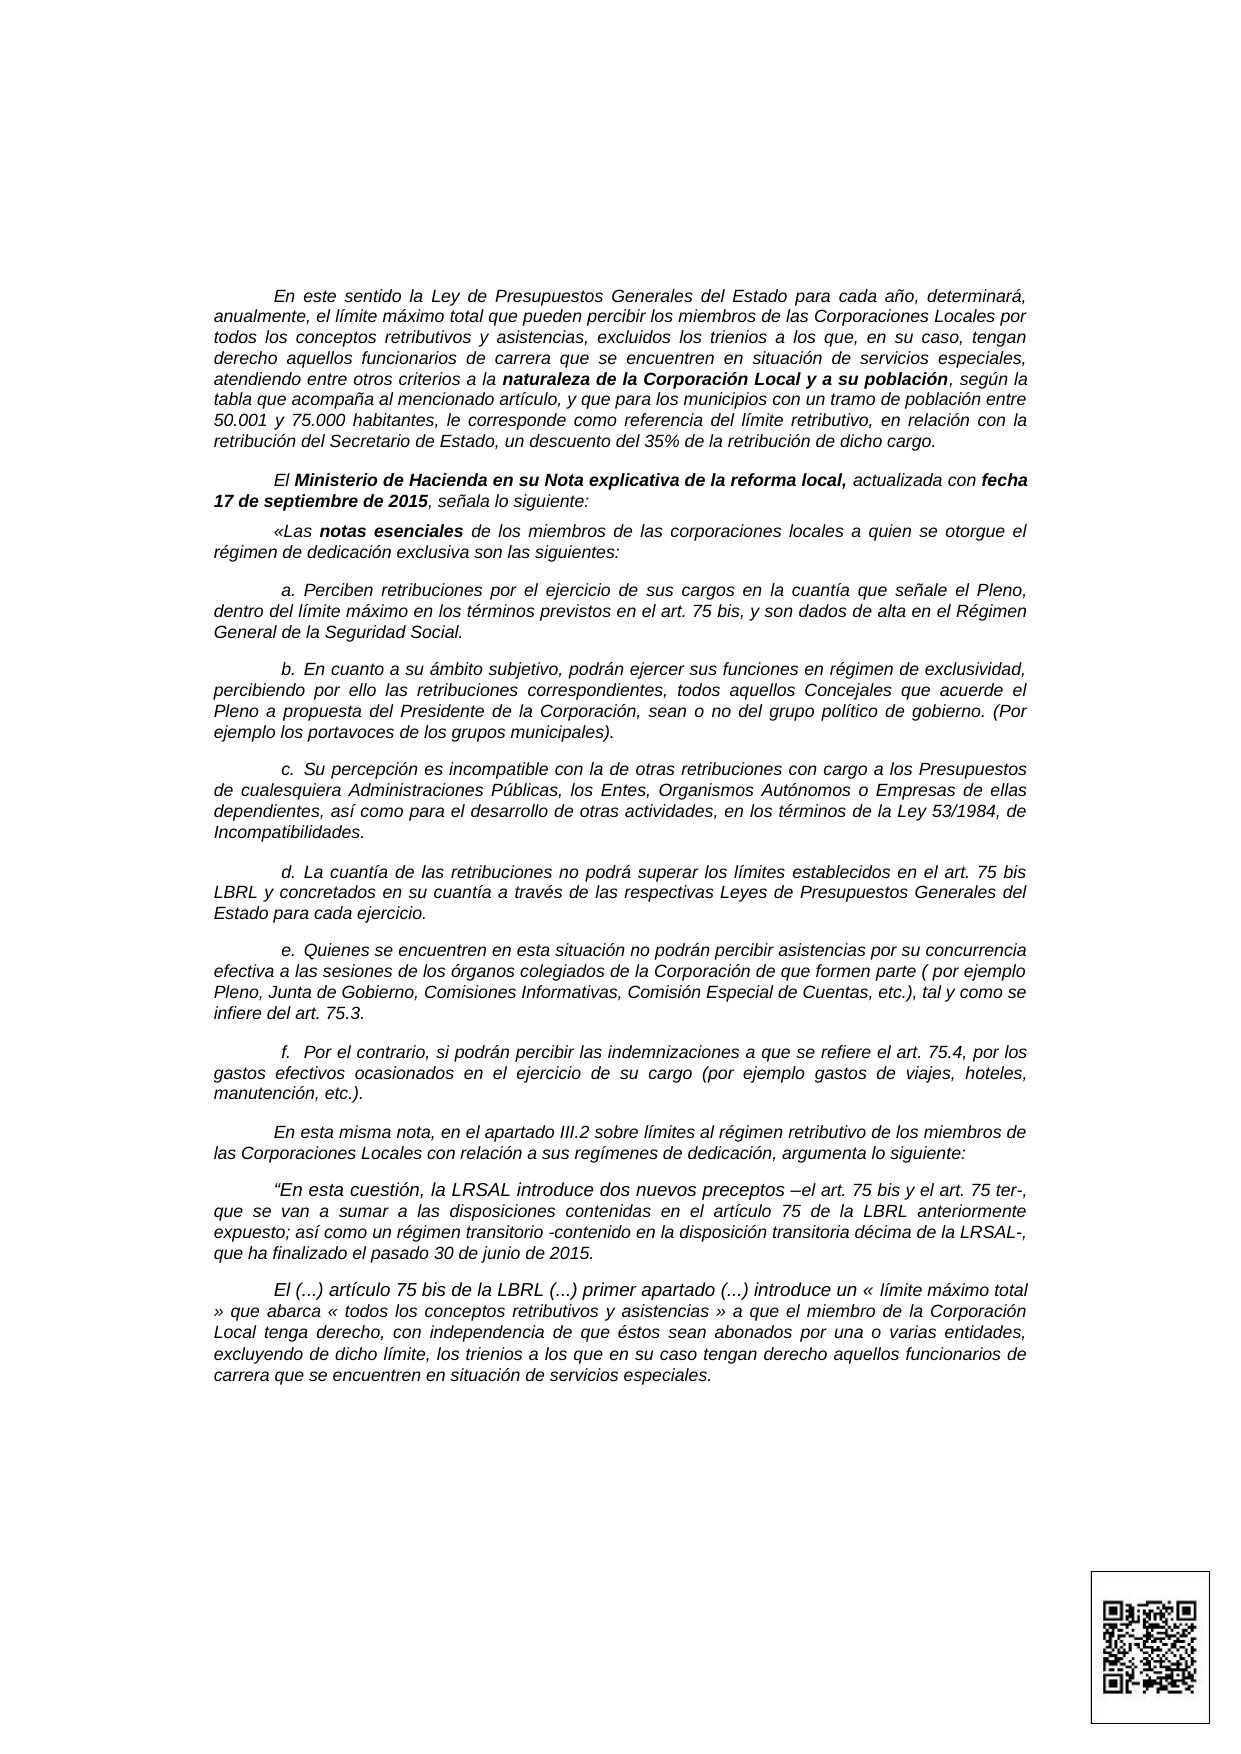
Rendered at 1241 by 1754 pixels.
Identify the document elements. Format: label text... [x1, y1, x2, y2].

list Su percepción es incompatible con la de otras retribuciones con cargo a los Presupuestos de cualesquiera Administraciones Públicas, los Entes, Organismos Autónomos o Empresas de ellas dependientes, así como para el desarrollo de otras actividades, en los términos de la Ley 53/1984, de Incompatibilidades. [213, 759, 1028, 843]
list Por el contrario, si podrán percibir las indemnizaciones a que se refiere el art. 75.4, por los gastos efectivos ocasionados en el ejercicio de su cargo (por ejemplo gastos de viajes, hoteles, manutención, etc.). [213, 1042, 1028, 1104]
text “En esta cuestión, la LRSAL introduce dos nuevos preceptos –el art. 75 bis y el art. 75 ter-, que se van a sumar a las disposiciones contenidas en el artículo 75 de la LBRL anteriormente expuesto; así como un régimen transitorio -contenido en la disposición transitoria décima de la LRSAL-, que ha finalizado el pasado 30 de junio de 2015. [213, 1179, 1028, 1264]
list La cuantía de las retribuciones no podrá superar los límites establecidos en el art. 75 bis LBRL y concretados en su cuantía a través de las respectivas Leyes de Presupuestos Generales del Estado para cada ejercicio. [213, 862, 1028, 923]
text En esta misma nota, en el apartado III.2 sobre límites al régimen retributivo de los miembros de las Corporaciones Locales con relación a sus regímenes de dedicación, argumenta lo siguiente: [213, 1122, 1028, 1163]
text «Las notas esenciales de los miembros de las corporaciones locales a quien se otorgue el régimen de dedicación exclusiva son las siguientes: [213, 520, 1028, 562]
list En cuanto a su ámbito subjetivo, podrán ejercer sus funciones en régimen de exclusividad, percibiendo por ello las retribuciones correspondientes, todos aquellos Concejales que acuerde el Pleno a propuesta del Presidente de la Corporación, sean o no del grupo político de gobierno. (Por ejemplo los portavoces de los grupos municipales). [213, 659, 1028, 743]
picture [1092, 1572, 1209, 1723]
list Perciben retribuciones por el ejercicio de sus cargos en la cuantía que señale el Pleno, dentro del límite máximo en los términos previstos en el art. 75 bis, y son dados de alta en el Régimen General de la Seguridad Social. [213, 579, 1028, 642]
list Quienes se encuentren en esta situación no podrán percibir asistencias por su concurrencia efectiva a las sesiones de los órganos colegiados de la Corporación de que formen parte ( por ejemplo Pleno, Junta de Gobierno, Comisiones Informativas, Comisión Especial de Cuentas, etc.), tal y como se infiere del art. 75.3. [213, 939, 1028, 1024]
text El (...) artículo 75 bis de la LBRL (...) primer apartado (...) introduce un « límite máximo total » que abarca « todos los conceptos retributivos y asistencias » a que el miembro de la Corporación Local tenga derecho, con independencia de que éstos sean abonados por una o varias entidades, excluyendo de dicho límite, los trienios a los que en su caso tengan derecho aquellos funcionarios de carrera que se encuentren en situación de servicios especiales. [213, 1280, 1028, 1385]
text El Ministerio de Hacienda en su Nota explicativa de la reforma local, actualizada con fecha 17 de septiembre de 2015, señala lo siguiente: [213, 469, 1028, 511]
text En este sentido la Ley de Presupuestos Generales del Estado para cada año, determinará, anualmente, el límite máximo total que pueden percibir los miembros de las Corporaciones Locales por todos los conceptos retributivos y asistencias, excluidos los trienios a los que, en su caso, tengan derecho aquellos funcionarios de carrera que se encuentren en situación de servicios especiales, atendiendo entre otros criterios a la naturaleza de la Corporación Local y a su población, según la tabla que acompaña al mencionado artículo, y que para los municipios con un tramo de población entre 50.001 y 75.000 habitantes, le corresponde como referencia del límite retributivo, en relación con la retribución del Secretario de Estado, un descuento del 35% de la retribución de dicho cargo. [213, 285, 1028, 451]
